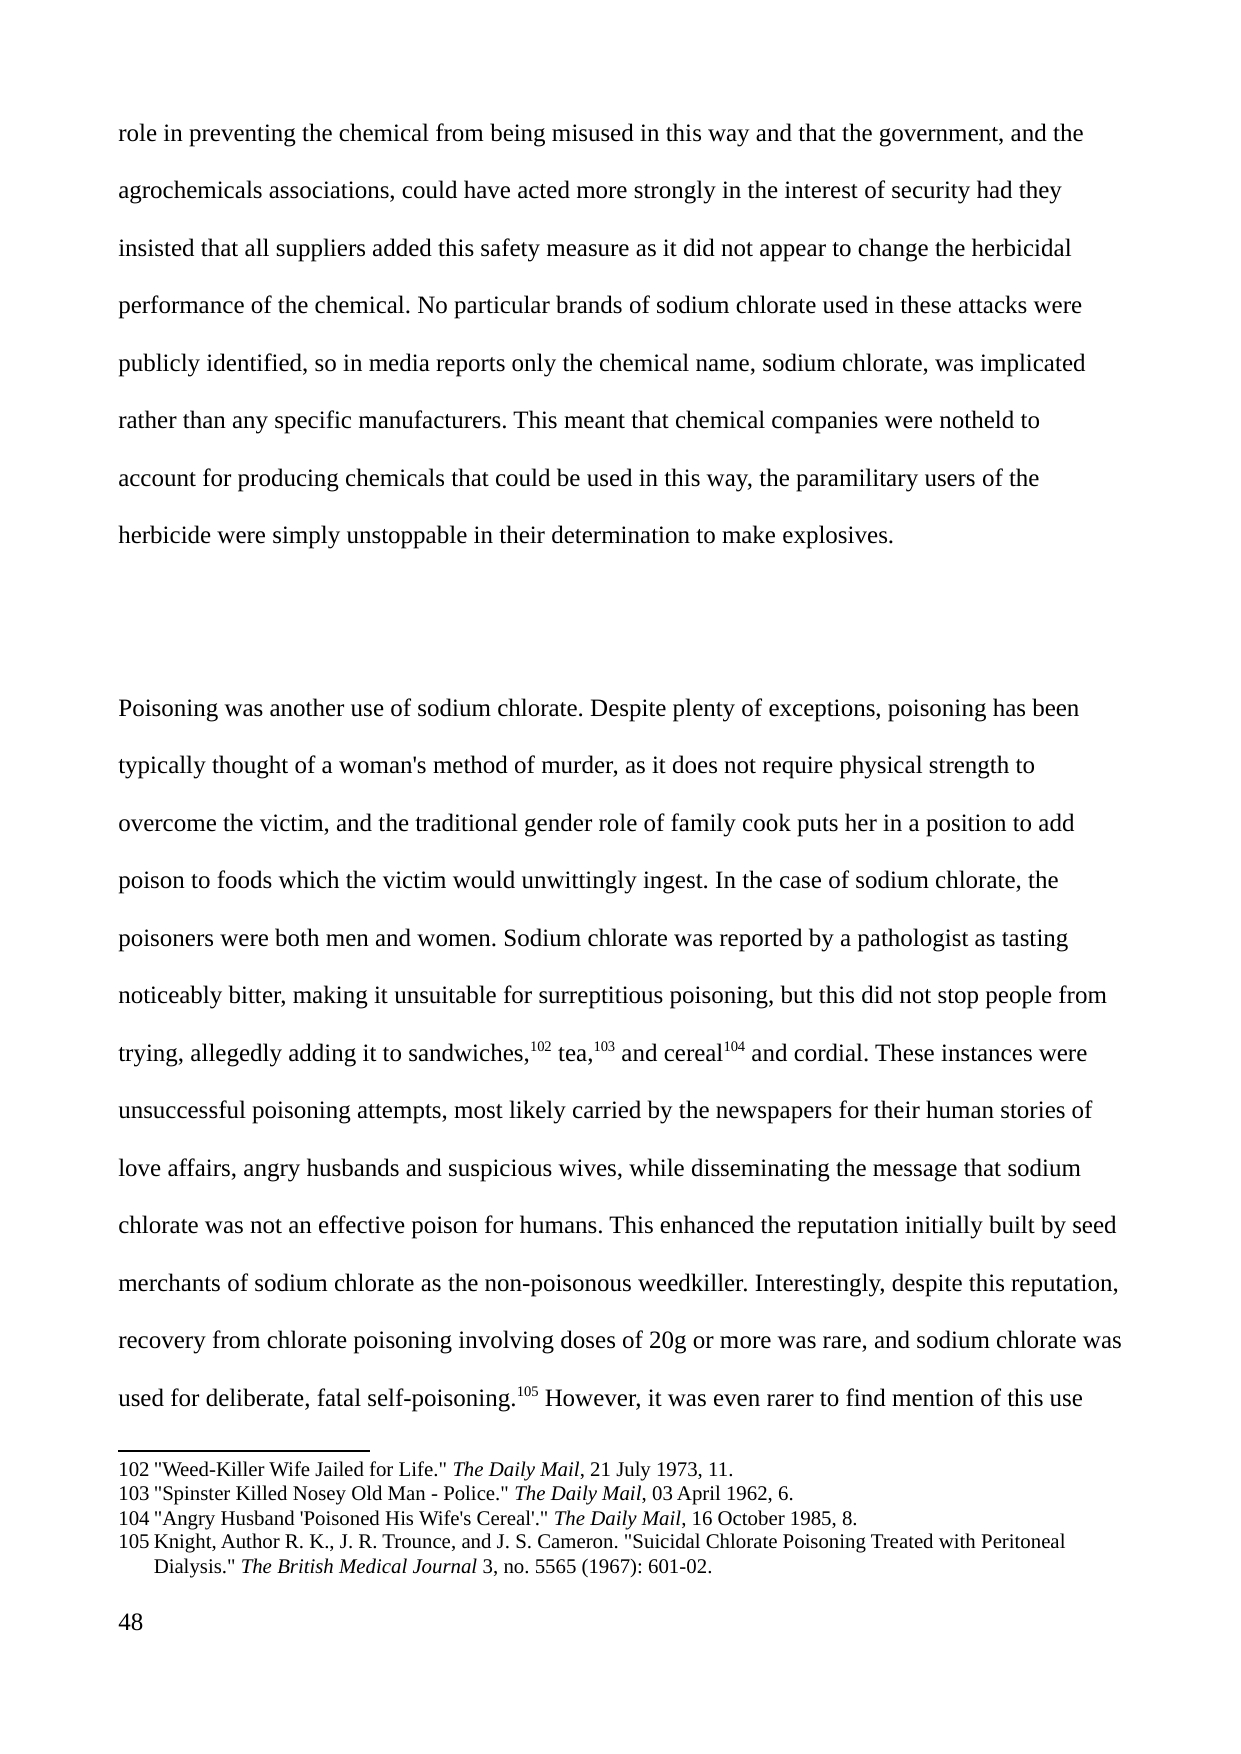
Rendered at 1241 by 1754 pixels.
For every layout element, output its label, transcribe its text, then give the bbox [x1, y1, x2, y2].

text Poisoning was another use of sodium chlorate. Despite plenty of exceptions, poisoning has been typically thought of a woman's method of murder, as it does not require physical strength to overcome the victim, and the traditional gender role of family cook puts her in a position to add poison to foods which the victim would unwittingly ingest. In the case of sodium chlorate, the poisoners were both men and women. Sodium chlorate was reported by a pathologist as tasting noticeably bitter, making it unsuitable for surreptitious poisoning, but this did not stop people from trying, allegedly adding it to sandwiches, tea, and cereal and cordial. These instances were unsuccessful poisoning attempts, most likely carried by the newspapers for their human stories of love affairs, angry husbands and suspicious wives, while disseminating the message that sodium chlorate was not an effective poison for humans. This enhanced the reputation initially built by seed merchants of sodium chlorate as the non-poisonous weedkiller. Interestingly, despite this reputation, recovery from chlorate poisoning involving doses of 20g or more was rare, and sodium chlorate was used for deliberate, fatal self-poisoning. However, it was even rarer to find mention of this use [118, 693, 1122, 1412]
text "Spinster Killed Nosey Old Man - Police." The Daily Mail, 03 April 1962, 6. [118, 1481, 1122, 1505]
text Knight, Author R. K., J. R. Trounce, and J. S. Cameron. "Suicidal Chlorate Poisoning Treated with Peritoneal Dialysis." The British Medical Journal 3, no. 5565 (1967): 601-02. [118, 1529, 1122, 1578]
text "Angry Husband 'Poisoned His Wife's Cereal'." The Daily Mail, 16 October 1985, 8. [118, 1505, 1122, 1529]
text "Weed-Killer Wife Jailed for Life." The Daily Mail, 21 July 1973, 11. [118, 1457, 1122, 1481]
text role in preventing the chemical from being misused in this way and that the government, and the agrochemicals associations, could have acted more strongly in the interest of security had they insisted that all suppliers added this safety measure as it did not appear to change the herbicidal performance of the chemical. No particular brands of sodium chlorate used in these attacks were publicly identified, so in media reports only the chemical name, sodium chlorate, was implicated rather than any specific manufacturers. This meant that chemical companies were notheld to account for producing chemicals that could be used in this way, the paramilitary users of the herbicide were simply unstoppable in their determination to make explosives. [118, 118, 1122, 549]
